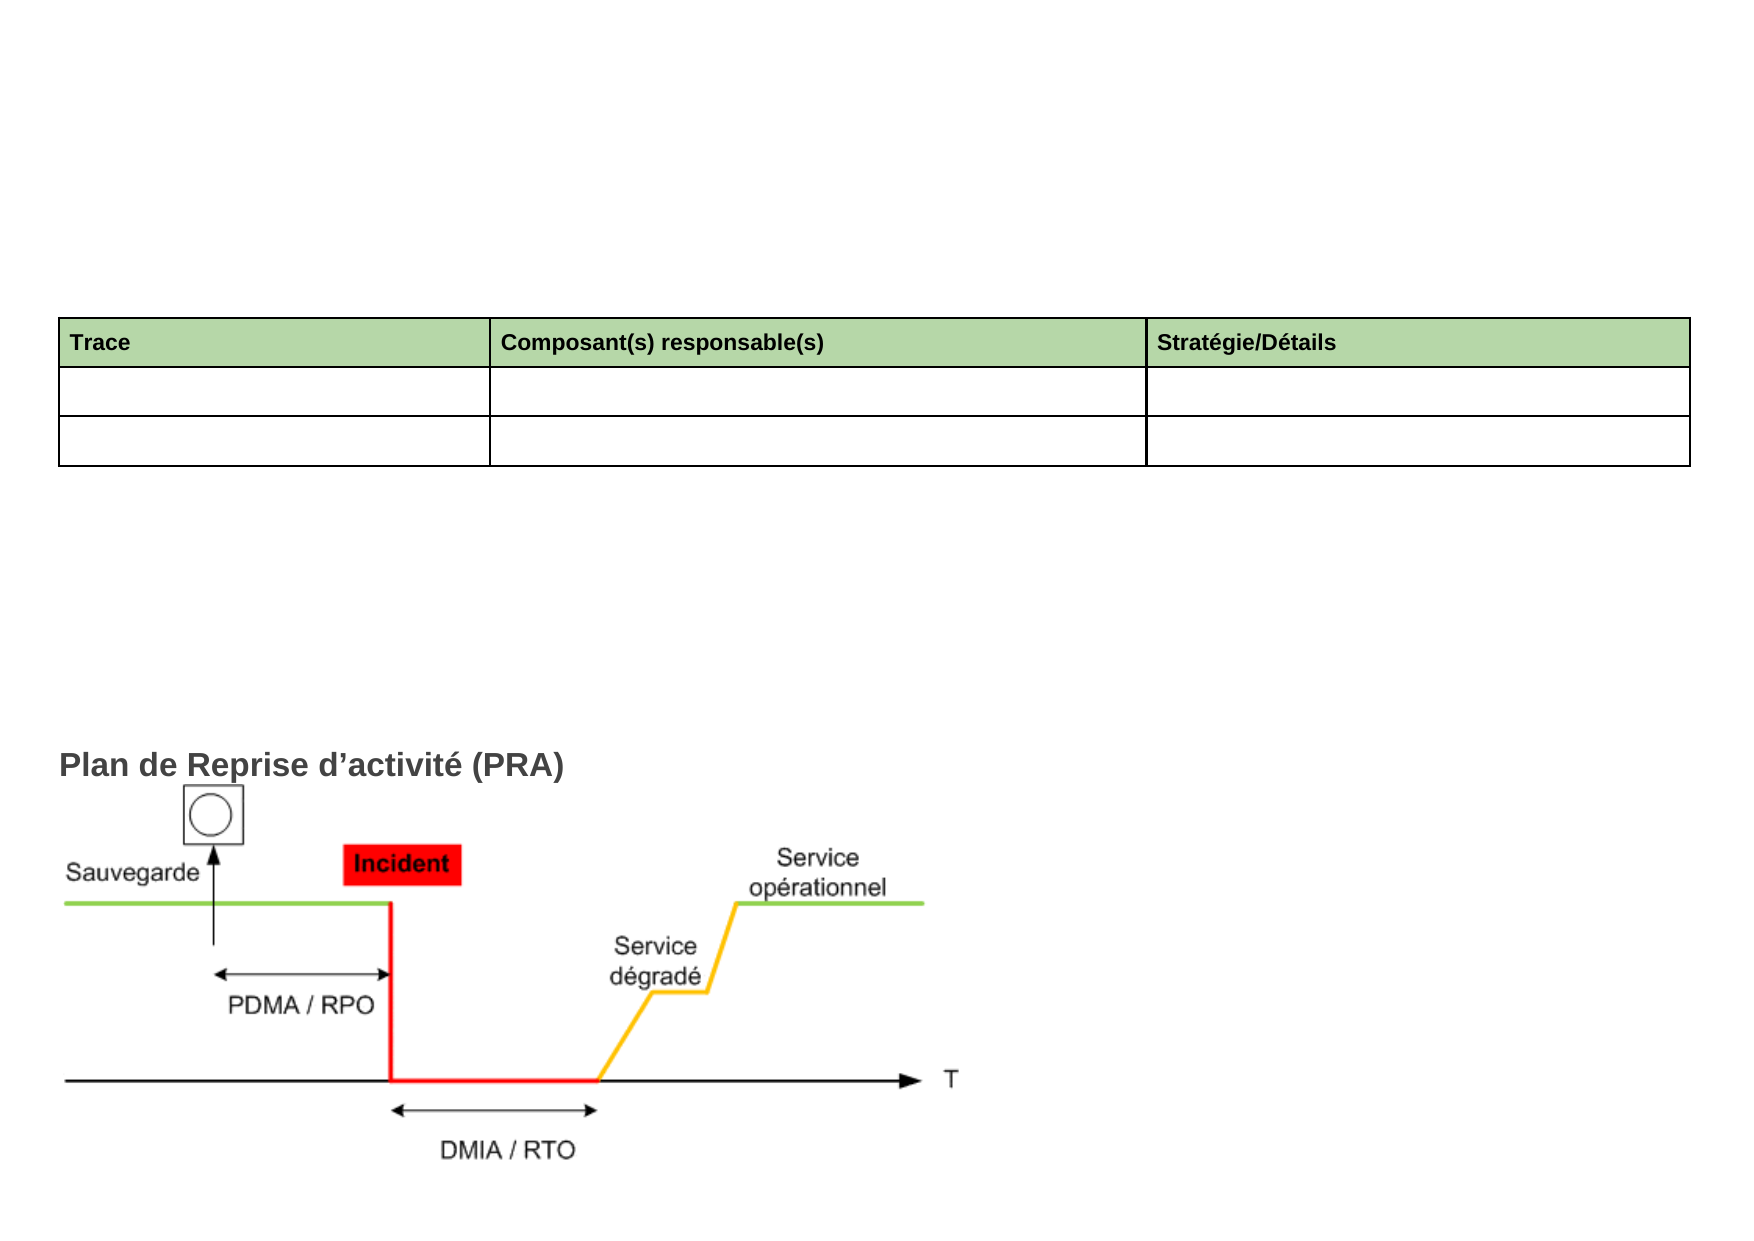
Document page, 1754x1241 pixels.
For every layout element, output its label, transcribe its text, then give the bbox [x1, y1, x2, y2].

subtitle Plan de Reprise d’activité (PRA) [59, 745, 1695, 784]
table_cell [1148, 417, 1689, 464]
table_header Trace [60, 319, 489, 366]
table_cell [60, 417, 489, 464]
picture [63, 784, 959, 1166]
table_cell [491, 368, 1145, 415]
table_cell [491, 417, 1145, 464]
table_header Composant(s) responsable(s) [491, 319, 1145, 366]
table_cell [60, 368, 489, 415]
table_cell [1148, 368, 1689, 415]
table_header Stratégie/Détails [1148, 319, 1689, 366]
